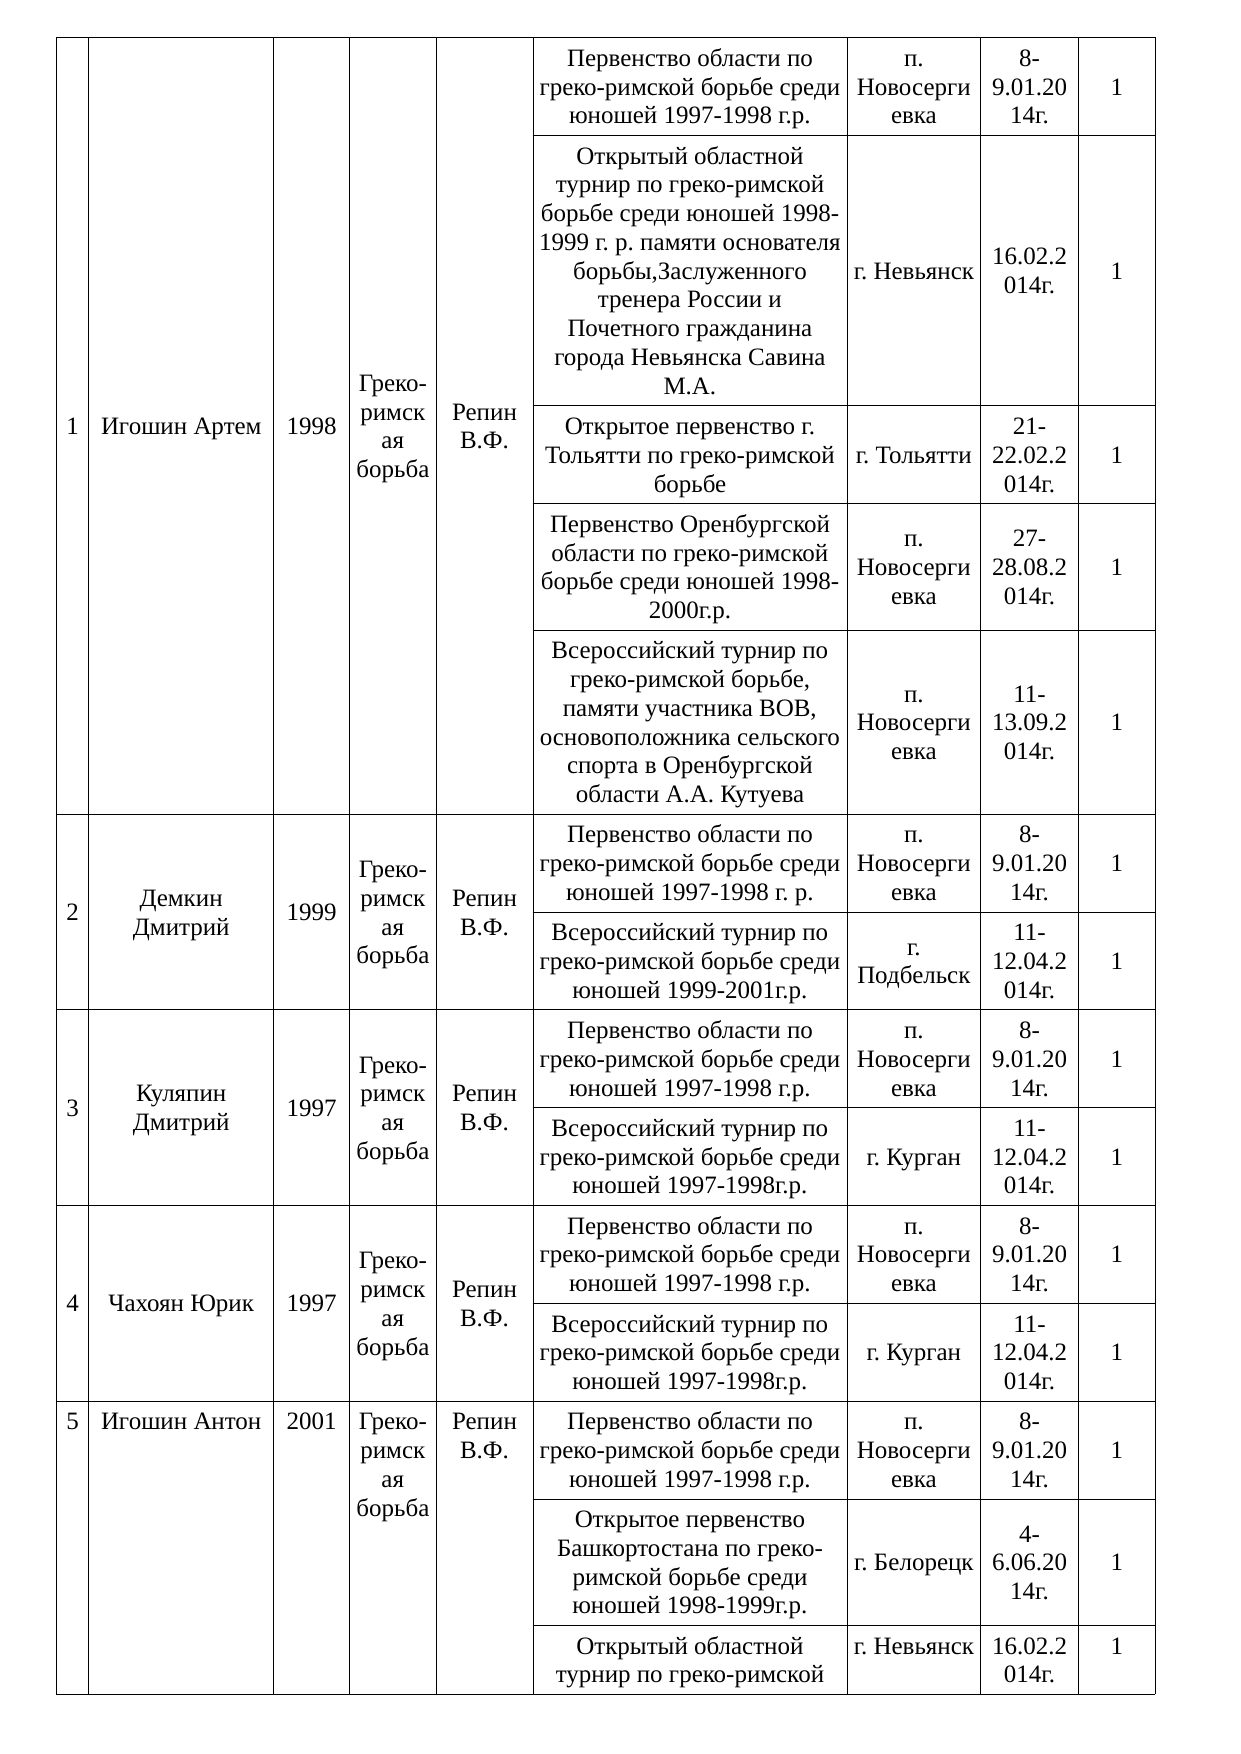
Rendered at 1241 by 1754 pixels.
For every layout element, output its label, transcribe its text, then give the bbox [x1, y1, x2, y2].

table_cell 1 [1079, 1304, 1155, 1401]
table_cell г. Курган [848, 1108, 980, 1205]
table_cell Репин В.Ф. [437, 1402, 533, 1694]
table_cell 1 [1079, 136, 1155, 405]
table_cell 11-12.04.2014г. [981, 1108, 1078, 1205]
table_cell 2001 [274, 1402, 349, 1694]
table_cell 8-9.01.2014г. [981, 1402, 1078, 1498]
table_cell п. Новосергиевка [848, 38, 980, 135]
table_cell г. Курган [848, 1304, 980, 1401]
table_cell Открытое первенство г. Тольятти по греко-римской борьбе [534, 406, 847, 503]
table_cell 1 [1079, 1206, 1155, 1303]
table_cell Греко-римская борьба [350, 1402, 436, 1694]
table_cell 1 [1079, 815, 1155, 912]
table_cell 21-22.02.2014г. [981, 406, 1078, 503]
table_cell Всероссийский турнир по греко-римской борьбе, памяти участника ВОВ, основоположника сельского спорта в Оренбургской области А.А. Кутуева [534, 631, 847, 814]
table_cell Всероссийский турнир по греко-римской борьбе среди юношей 1999-2001г.р. [534, 913, 847, 1009]
table_cell г. Подбельск [848, 913, 980, 1009]
table_cell Репин В.Ф. [437, 1010, 533, 1205]
table_cell п. Новосергиевка [848, 1206, 980, 1303]
table_cell п. Новосергиевка [848, 1402, 980, 1498]
table_cell 8-9.01.2014г. [981, 1206, 1078, 1303]
table_cell Всероссийский турнир по греко-римской борьбе среди юношей 1997-1998г.р. [534, 1304, 847, 1401]
table_cell Чахоян Юрик [89, 1206, 273, 1401]
table_cell 2 [57, 815, 88, 1009]
table_cell Первенство области по греко-римской борьбе среди юношей 1997-1998 г.р. [534, 1402, 847, 1498]
table_cell 3 [57, 1010, 88, 1205]
table_cell 5 [57, 1402, 88, 1694]
table_cell 4-6.06.2014г. [981, 1500, 1078, 1625]
table_cell Первенство Оренбургской области по греко-римской борьбе среди юношей 1998-2000г.р. [534, 504, 847, 630]
table_cell Репин В.Ф. [437, 1206, 533, 1401]
table_cell 4 [57, 1206, 88, 1401]
table_cell 1 [1079, 913, 1155, 1009]
table_cell Демкин Дмитрий [89, 815, 273, 1009]
table_cell 11-12.04.2014г. [981, 1304, 1078, 1401]
table_cell 1 [1079, 1010, 1155, 1107]
table_cell 1 [1079, 504, 1155, 630]
table_cell 8-9.01.2014г. [981, 815, 1078, 912]
table_cell Открытый областной турнир по греко-римской [534, 1626, 847, 1694]
table_cell 1997 [274, 1010, 349, 1205]
table_cell п. Новосергиевка [848, 815, 980, 912]
table_cell 1999 [274, 815, 349, 1009]
table_cell г. Белорецк [848, 1500, 980, 1625]
table_cell 1 [1079, 406, 1155, 503]
table_cell 1998 [274, 38, 349, 814]
table_cell 1 [57, 38, 88, 814]
table_cell Игошин Артем [89, 38, 273, 814]
table_cell Первенство области по греко-римской борьбе среди юношей 1997-1998 г. р. [534, 815, 847, 912]
table_cell Репин В.Ф. [437, 38, 533, 814]
table_cell г. Невьянск [848, 136, 980, 405]
table_cell 1 [1079, 1402, 1155, 1498]
table_cell 27-28.08.2014г. [981, 504, 1078, 630]
table_cell 1 [1079, 1108, 1155, 1205]
table_cell Первенство области по греко-римской борьбе среди юношей 1997-1998 г.р. [534, 1206, 847, 1303]
table_cell 11-12.04.2014г. [981, 913, 1078, 1009]
table_cell 1 [1079, 1626, 1155, 1694]
table_cell 1 [1079, 631, 1155, 814]
table_cell Греко-римская борьба [350, 1206, 436, 1401]
table_cell 1997 [274, 1206, 349, 1401]
table_cell 1 [1079, 38, 1155, 135]
table_cell Игошин Антон [89, 1402, 273, 1694]
table_cell Греко-римская борьба [350, 815, 436, 1009]
table_cell п. Новосергиевка [848, 631, 980, 814]
table_cell 16.02.2014г. [981, 1626, 1078, 1694]
table_cell 1 [1079, 1500, 1155, 1625]
table_cell Греко-римская борьба [350, 1010, 436, 1205]
table_cell 11-13.09.2014г. [981, 631, 1078, 814]
table_cell п. Новосергиевка [848, 1010, 980, 1107]
table_cell г. Тольятти [848, 406, 980, 503]
table_cell Куляпин Дмитрий [89, 1010, 273, 1205]
table_cell г. Невьянск [848, 1626, 980, 1694]
table_cell Открытый областной турнир по греко-римской борьбе среди юношей 1998-1999 г. р. памяти основателя борьбы,Заслуженного тренера России и Почетного гражданина города Невьянска Савина М.А. [534, 136, 847, 405]
table_cell Греко-римская борьба [350, 38, 436, 814]
table_cell п. Новосергиевка [848, 504, 980, 630]
table_cell 16.02.2014г. [981, 136, 1078, 405]
table_cell Всероссийский турнир по греко-римской борьбе среди юношей 1997-1998г.р. [534, 1108, 847, 1205]
table_cell 8-9.01.2014г. [981, 38, 1078, 135]
table_cell Первенство области по греко-римской борьбе среди юношей 1997-1998 г.р. [534, 1010, 847, 1107]
table_cell 8-9.01.2014г. [981, 1010, 1078, 1107]
table_cell Первенство области по греко-римской борьбе среди юношей 1997-1998 г.р. [534, 38, 847, 135]
table_cell Открытое первенство Башкортостана по греко-римской борьбе среди юношей 1998-1999г.р. [534, 1500, 847, 1625]
table_cell Репин В.Ф. [437, 815, 533, 1009]
